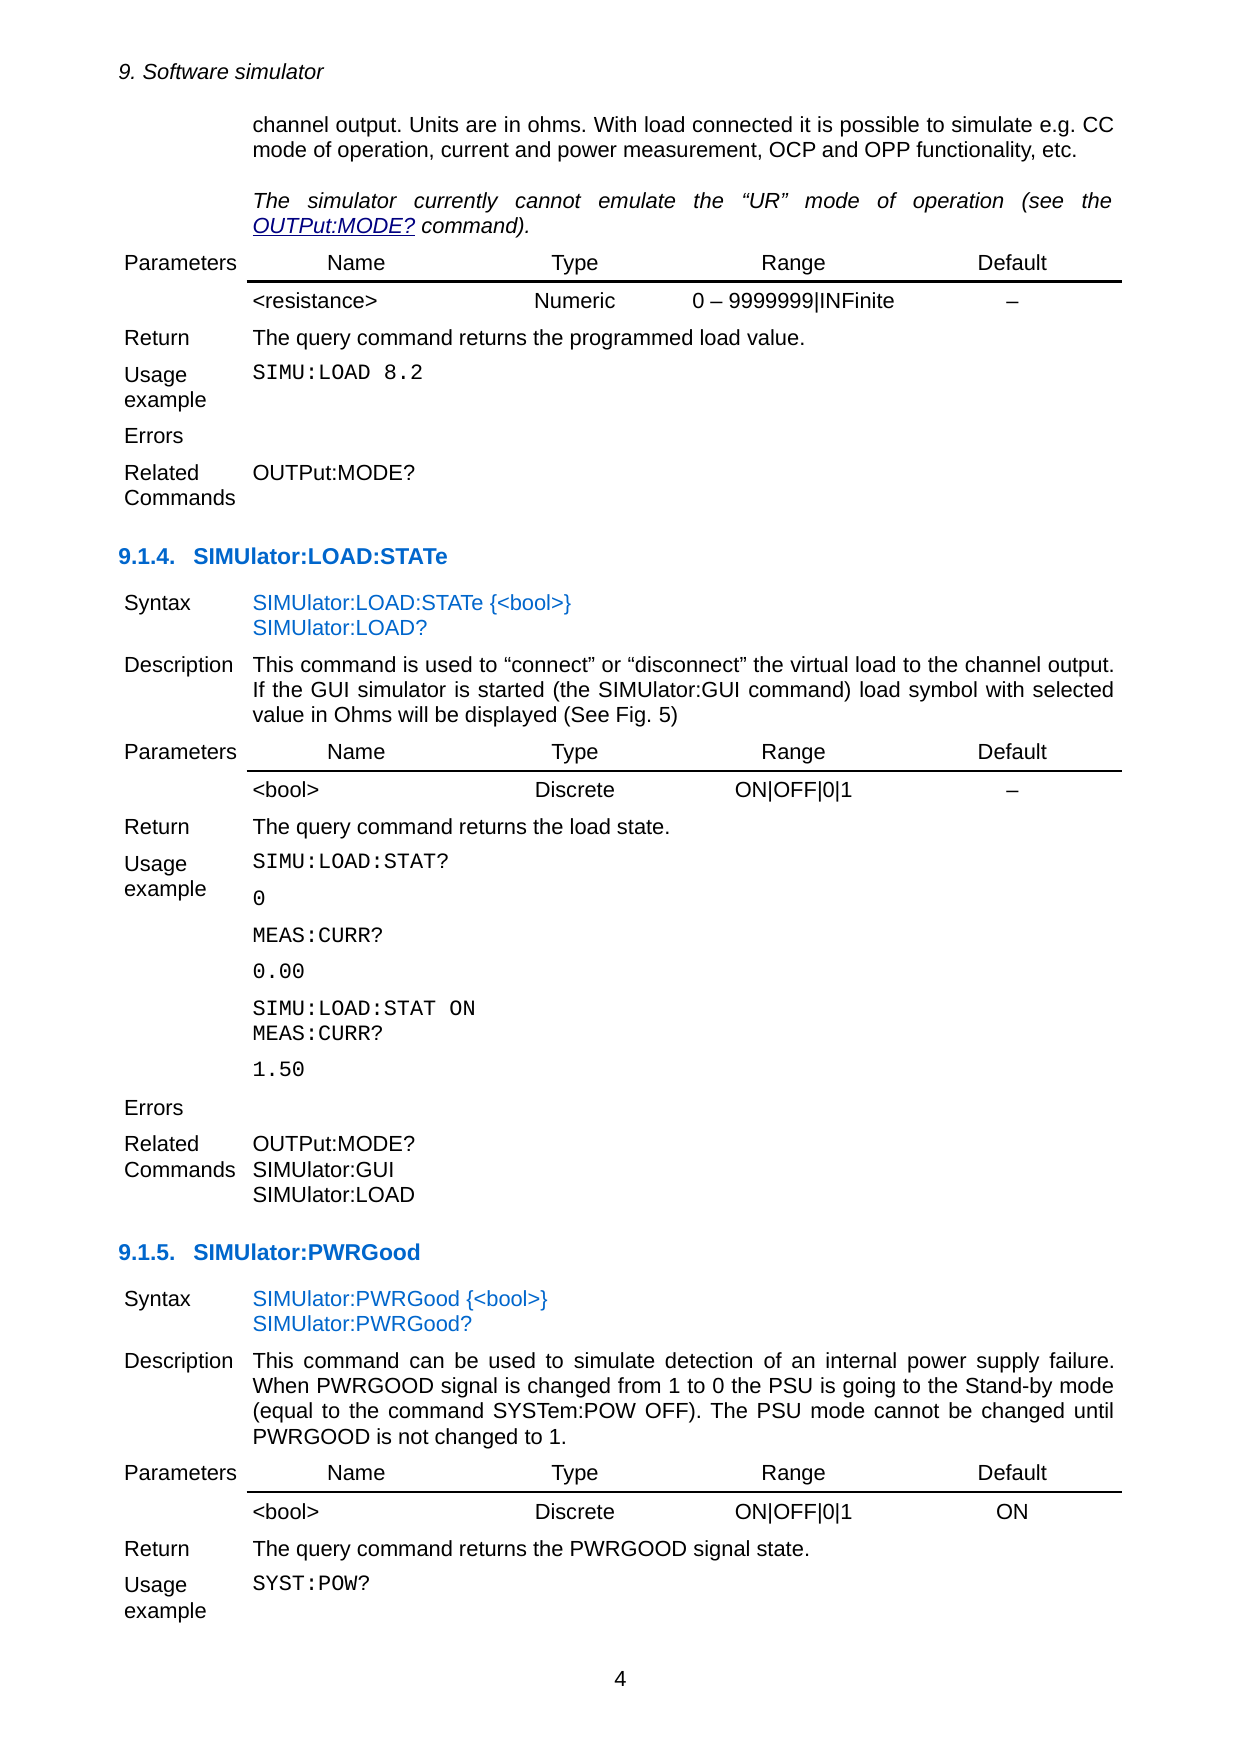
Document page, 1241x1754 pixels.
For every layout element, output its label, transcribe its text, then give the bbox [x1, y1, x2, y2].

table_cell Parameters [118, 244, 247, 319]
table_cell [247, 1089, 1122, 1126]
table_cell Name [247, 733, 465, 769]
table_header Syntax [118, 1280, 247, 1342]
table_cell Numeric [465, 283, 684, 319]
subtitle SIMUlator:LOAD:STATe [118, 543, 1122, 569]
table_cell Default [903, 1455, 1122, 1491]
table_cell SYST:POW? [247, 1567, 1122, 1628]
table_cell ON|OFF|0|1 [684, 1493, 903, 1530]
table_cell Usage example [118, 845, 247, 1089]
table_cell The query command returns the load state. [247, 808, 1122, 845]
table_cell <bool> [247, 772, 465, 808]
table_cell Default [903, 733, 1122, 769]
table_cell <bool> [247, 1493, 465, 1530]
table_cell Type [465, 1455, 684, 1491]
table_cell [118, 106, 247, 244]
table_cell This command can be used to simulate detection of an internal power supply failure. When PWRGOOD signal is changed from 1 to 0 the PSU is going to the Stand-by mode (equal to the command SYSTem:POW OFF). The PSU mode cannot be changed until PWRGOOD is not changed to 1. [247, 1342, 1122, 1454]
table_cell Range [684, 733, 903, 769]
table_cell – [903, 772, 1122, 808]
table_header Syntax [118, 584, 247, 646]
table_cell Usage example [118, 356, 247, 418]
table_cell Discrete [465, 1493, 684, 1530]
table_cell Errors [118, 1089, 247, 1126]
table_cell OUTPut:MODE? SIMUlator:GUI SIMUlator:LOAD [247, 1126, 1122, 1213]
table_header SIMUlator:PWRGood {<bool>} SIMUlator:PWRGood? [247, 1280, 1122, 1342]
table_cell The query command returns the programmed load value. [247, 319, 1122, 356]
table_cell Default [903, 244, 1122, 280]
table_cell The query command returns the PWRGOOD signal state. [247, 1530, 1122, 1567]
table_cell channel output. Units are in ohms. With load connected it is possible to simulate e.g. CC mode of operation, current and power measurement, OCP and OPP functionality, etc. The simulator currently cannot emulate the “UR” mode of operation (see the OUTPut:MODE? command). [247, 106, 1122, 244]
table_cell Type [465, 733, 684, 769]
table_cell Description [118, 1342, 247, 1454]
table_cell OUTPut:MODE? [247, 454, 1122, 516]
table_cell 0 – 9999999|INFinite [684, 283, 903, 319]
table_header SIMUlator:LOAD:STATe {<bool>} SIMUlator:LOAD? [247, 584, 1122, 646]
table_cell Range [684, 1455, 903, 1491]
table_cell This command is used to “connect” or “disconnect” the virtual load to the channel output. If the GUI simulator is started (the SIMUlator:GUI command) load symbol with selected value in Ohms will be displayed (See Fig. 5) [247, 646, 1122, 733]
table_cell Return [118, 808, 247, 845]
table_cell ON|OFF|0|1 [684, 772, 903, 808]
table_cell Parameters [118, 1455, 247, 1530]
table_cell Name [247, 1455, 465, 1491]
table_cell Return [118, 1530, 247, 1567]
table_cell Parameters [118, 733, 247, 808]
table_cell Errors [118, 418, 247, 454]
table_cell Related Commands [118, 454, 247, 516]
table_cell <resistance> [247, 283, 465, 319]
table_cell [247, 418, 1122, 454]
table_cell SIMU:LOAD 8.2 [247, 356, 1122, 418]
table_cell Name [247, 244, 465, 280]
table_cell Range [684, 244, 903, 280]
table_cell Discrete [465, 772, 684, 808]
table_cell Related Commands [118, 1126, 247, 1213]
table_cell ON [903, 1493, 1122, 1530]
table_cell Description [118, 646, 247, 733]
table_cell Usage example [118, 1567, 247, 1628]
table_cell Return [118, 319, 247, 356]
table_cell – [903, 283, 1122, 319]
subtitle SIMUlator:PWRGood [118, 1239, 1122, 1266]
table_cell SIMU:LOAD:STAT? 0 MEAS:CURR? 0.00 SIMU:LOAD:STAT ON MEAS:CURR? 1.50 [247, 845, 1122, 1089]
table_cell Type [465, 244, 684, 280]
